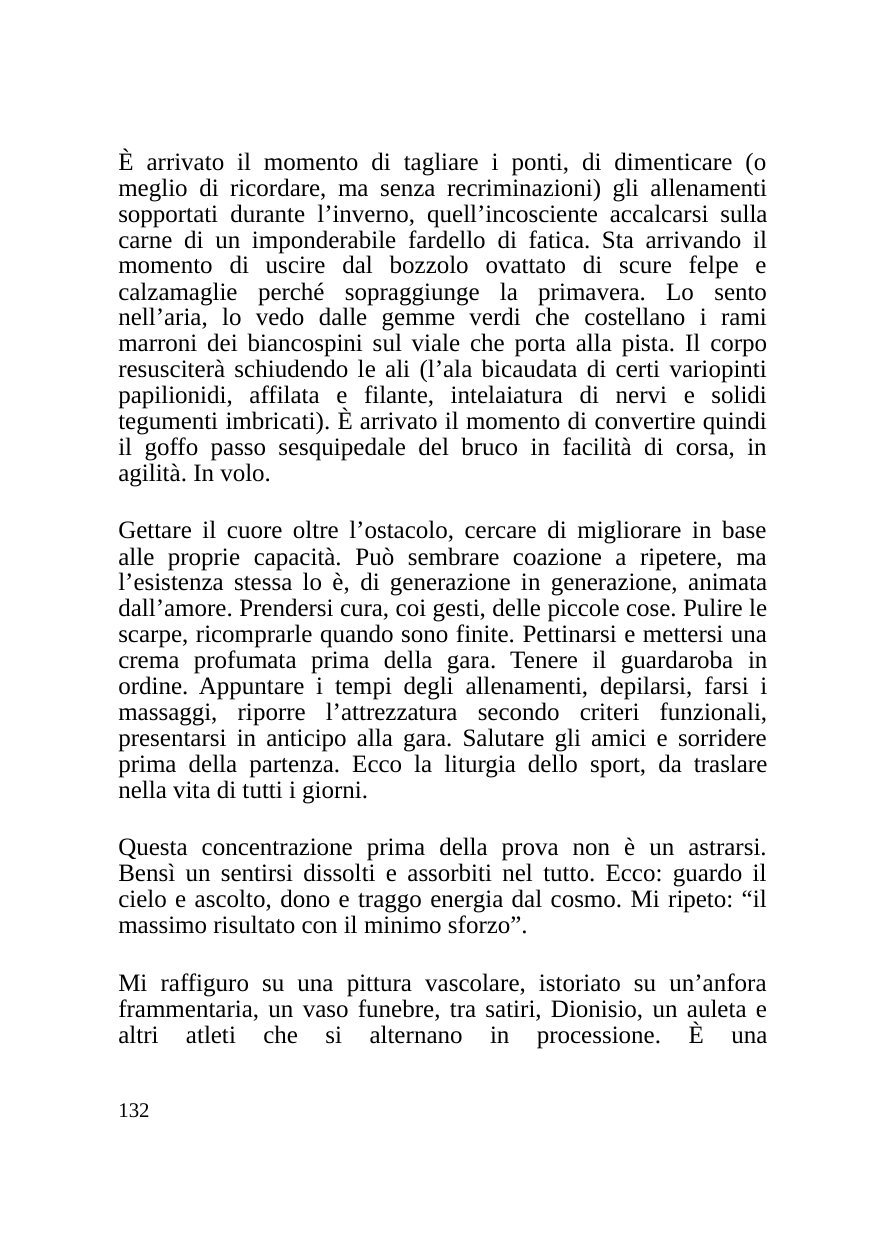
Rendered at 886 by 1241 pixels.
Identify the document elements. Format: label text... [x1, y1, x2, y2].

text Questa concentrazione prima della prova non è un astrarsi. Bensì un sentirsi dissolti e assorbiti nel tutto. Ecco: guardo il cielo e ascolto, dono e traggo energia dal cosmo. Mi ripeto: “il massimo risultato con il minimo sforzo”. [118, 832, 768, 939]
text Mi raffiguro su una pittura vascolare, istoriato su un’anfora frammentaria, un vaso funebre, tra satiri, Dionisio, un auleta e altri atleti che si alternano in processione. È una [118, 968, 768, 1048]
text Gettare il cuore oltre l’ostacolo, cercare di migliorare in base alle proprie capacità. Può sembrare coazione a ripetere, ma l’esistenza stessa lo è, di generazione in generazione, animata dall’amore. Prendersi cura, coi gesti, delle piccole cose. Pulire le scarpe, ricomprarle quando sono finite. Pettinarsi e mettersi una crema profumata prima della gara. Tenere il guardaroba in ordine. Appuntare i tempi degli allenamenti, depilarsi, farsi i massaggi, riporre l’attrezzatura secondo criteri funzionali, presentarsi in anticipo alla gara. Salutare gli amici e sorridere prima della partenza. Ecco la liturgia dello sport, da traslare nella vita di tutti i giorni. [118, 516, 768, 804]
text È arrivato il momento di tagliare i ponti, di dimenticare (o meglio di ricordare, ma senza recriminazioni) gli allenamenti sopportati durante l’inverno, quell’incosciente accalcarsi sulla carne di un imponderabile fardello di fatica. Sta arrivando il momento di uscire dal bozzolo ovattato di scure felpe e calzamaglie perché sopraggiunge la primavera. Lo sento nell’aria, lo vedo dalle gemme verdi che costellano i rami marroni dei biancospini sul viale che porta alla pista. Il corpo resusciterà schiudendo le ali (l’ala bicaudata di certi variopinti papilionidi, affilata e filante, intelaiatura di nervi e solidi tegumenti imbricati). È arrivato il momento di convertire quindi il goffo passo sesquipedale del bruco in facilità di corsa, in agilità. In volo. [118, 147, 768, 487]
